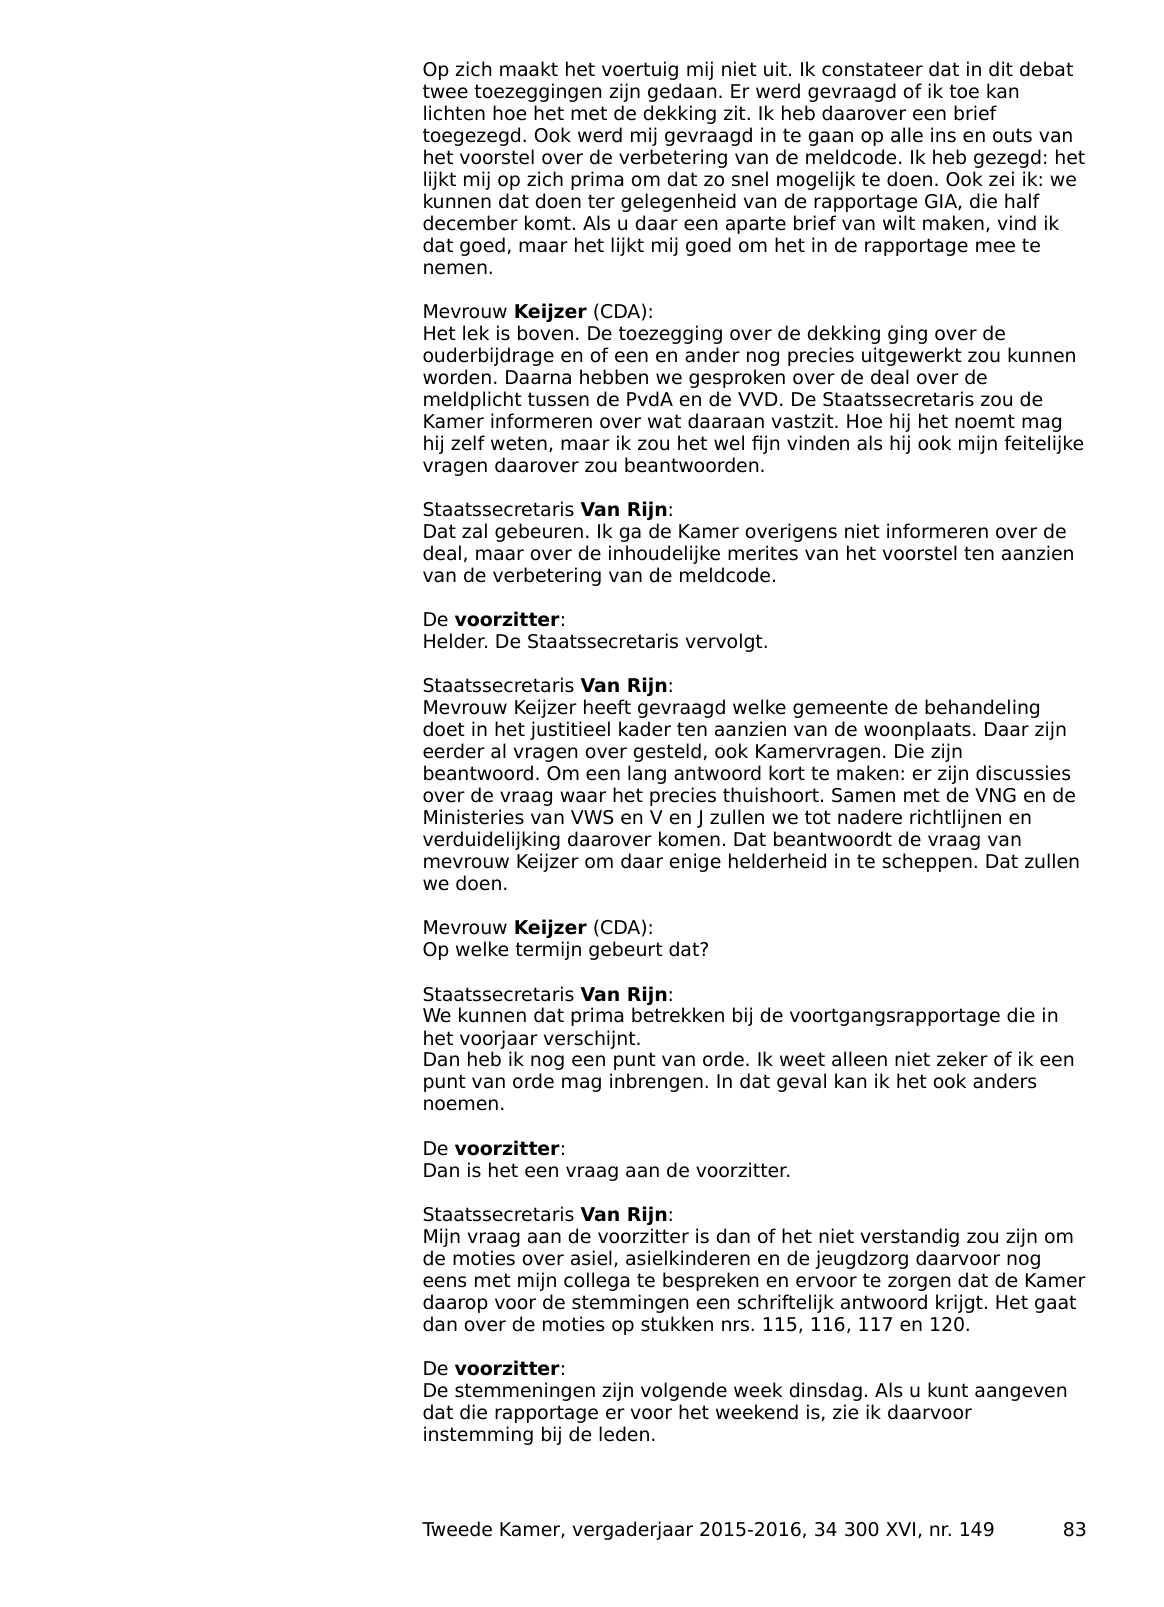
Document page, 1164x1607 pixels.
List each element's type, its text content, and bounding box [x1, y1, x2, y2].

text Mevrouw Keijzer heeft gevraagd welke gemeente de behandeling doet in het justitieel kader ten aanzien van de woonplaats. Daar zijn eerder al vragen over gesteld, ook Kamervragen. Die zijn beantwoord. Om een lang antwoord kort te maken: er zijn discussies over de vraag waar het precies thuishoort. Samen met de VNG en de Ministeries van VWS en V en J zullen we tot nadere richtlijnen en verduidelijking daarover komen. Dat beantwoordt de vraag van mevrouw Keijzer om daar enige helderheid in te scheppen. Dat zullen we doen. [422, 697, 1087, 895]
text Het lek is boven. De toezegging over de dekking ging over de ouderbijdrage en of een en ander nog precies uitgewerkt zou kunnen worden. Daarna hebben we gesproken over de deal over de meldplicht tussen de PvdA en de VVD. De Staatssecretaris zou de Kamer informeren over wat daaraan vastzit. Hoe hij het noemt mag hij zelf weten, maar ik zou het wel fijn vinden als hij ook mijn feitelijke vragen daarover zou beantwoorden. [422, 323, 1087, 477]
text De stemmeningen zijn volgende week dinsdag. Als u kunt aangeven dat die rapportage er voor het weekend is, zie ik daarvoor instemming bij de leden. [422, 1380, 1087, 1446]
text Dan heb ik nog een punt van orde. Ik weet alleen niet zeker of ik een punt van orde mag inbrengen. In dat geval kan ik het ook anders noemen. [422, 1049, 1087, 1115]
text Op welke termijn gebeurt dat? [422, 939, 1087, 961]
text Staatssecretaris Van Rijn: [422, 675, 1087, 697]
text Op zich maakt het voertuig mij niet uit. Ik constateer dat in dit debat twee toezeggingen zijn gedaan. Er werd gevraagd of ik toe kan lichten hoe het met de dekking zit. Ik heb daarover een brief toegezegd. Ook werd mij gevraagd in te gaan op alle ins en outs van het voorstel over de verbetering van de meldcode. Ik heb gezegd: het lijkt mij op zich prima om dat zo snel mogelijk te doen. Ook zei ik: we kunnen dat doen ter gelegenheid van de rapportage GIA, die half december komt. Als u daar een aparte brief van wilt maken, vind ik dat goed, maar het lijkt mij goed om het in de rapportage mee te nemen. [422, 59, 1087, 279]
text We kunnen dat prima betrekken bij de voortgangsrapportage die in het voorjaar verschijnt. [422, 1005, 1087, 1049]
text Mevrouw Keijzer (CDA): [422, 301, 1087, 323]
text Staatssecretaris Van Rijn: [422, 499, 1087, 521]
text Mevrouw Keijzer (CDA): [422, 917, 1087, 939]
text De voorzitter: [422, 1137, 1087, 1159]
text De voorzitter: [422, 609, 1087, 631]
text De voorzitter: [422, 1358, 1087, 1380]
text Staatssecretaris Van Rijn: [422, 1204, 1087, 1226]
text Dat zal gebeuren. Ik ga de Kamer overigens niet informeren over de deal, maar over de inhoudelijke merites van het voorstel ten aanzien van de verbetering van de meldcode. [422, 521, 1087, 587]
text Staatssecretaris Van Rijn: [422, 983, 1087, 1005]
text Mijn vraag aan de voorzitter is dan of het niet verstandig zou zijn om de moties over asiel, asielkinderen en de jeugdzorg daarvoor nog eens met mijn collega te bespreken en ervoor te zorgen dat de Kamer daarop voor de stemmingen een schriftelijk antwoord krijgt. Het gaat dan over de moties op stukken nrs. 115, 116, 117 en 120. [422, 1226, 1087, 1336]
text Dan is het een vraag aan de voorzitter. [422, 1159, 1087, 1181]
text Helder. De Staatssecretaris vervolgt. [422, 631, 1087, 653]
